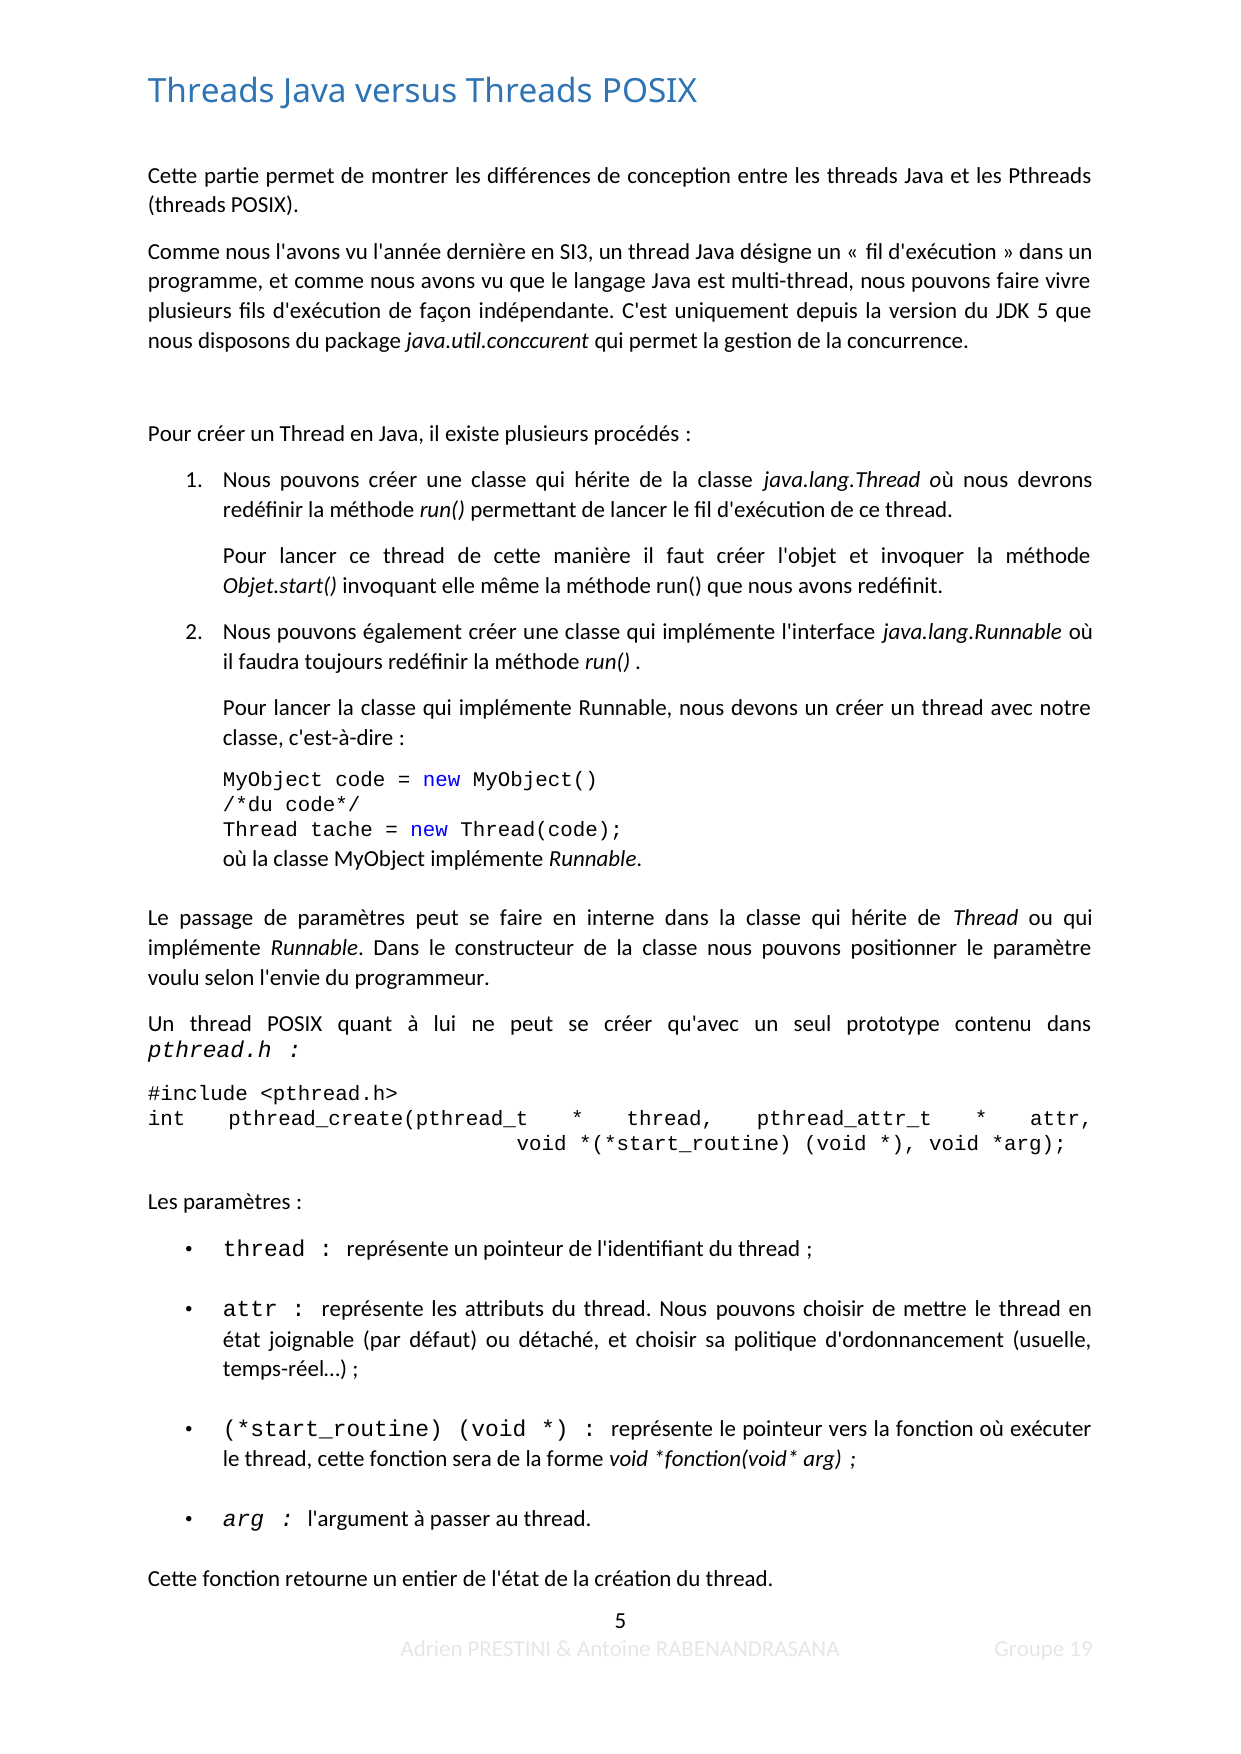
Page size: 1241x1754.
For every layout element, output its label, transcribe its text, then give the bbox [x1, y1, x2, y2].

text Pour créer un Thread en Java, il existe plusieurs procédés : [148, 419, 1093, 447]
list Nous pouvons également créer une classe qui implémente l'interface java.lang.Runnable où il faudra toujours redéfinir la méthode run() . [185, 617, 1093, 675]
text int pthread_create(pthread_t * thread, pthread_attr_t * attr, void *(*start_routine) (void *), void *arg); [148, 1108, 1093, 1156]
text Un thread POSIX quant à lui ne peut se créer qu'avec un seul prototype contenu dans pthread.h : [148, 1009, 1093, 1065]
list thread : représente un pointeur de l'identifiant du thread ; [185, 1234, 1093, 1263]
text Cette partie permet de montrer les différences de conception entre les threads Java et les Pthreads (threads POSIX). [148, 161, 1093, 218]
text #include <pthread.h> [148, 1083, 1093, 1106]
list MyObject code = new MyObject() [185, 769, 1093, 793]
list arg : l'argument à passer au thread. [185, 1504, 1093, 1533]
list Pour lancer ce thread de cette manière il faut créer l'objet et invoquer la méthode Objet.start() invoquant elle même la méthode run() que nous avons redéfinit. [185, 541, 1093, 599]
subtitle Threads Java versus Threads POSIX [148, 66, 1093, 112]
list Thread tache = new Thread(code); [185, 819, 1093, 843]
list Pour lancer la classe qui implémente Runnable, nous devons un créer un thread avec notre classe, c'est-à-dire : [185, 693, 1093, 751]
list où la classe MyObject implémente Runnable. [185, 844, 1093, 872]
list Nous pouvons créer une classe qui hérite de la classe java.lang.Thread où nous devrons redéfinir la méthode run() permettant de lancer le fil d'exécution de ce thread. [185, 465, 1093, 523]
text Cette fonction retourne un entier de l'état de la création du thread. [148, 1564, 1093, 1592]
list attr : représente les attributs du thread. Nous pouvons choisir de mettre le thread en état joignable (par défaut) ou détaché, et choisir sa politique d'ordonnancement (usuelle, temps-réel…) ; [185, 1294, 1093, 1382]
list (*start_routine) (void *) : représente le pointeur vers la fonction où exécuter le thread, cette fonction sera de la forme void *fonction(void* arg) ; [185, 1414, 1093, 1472]
text Les paramètres : [148, 1187, 1093, 1215]
text Comme nous l'avons vu l'année dernière en SI3, un thread Java désigne un « fil d'exécution » dans un programme, et comme nous avons vu que le langage Java est multi-thread, nous pouvons faire vivre plusieurs fils d'exécution de façon indépendante. C'est uniquement depuis la version du JDK 5 que nous disposons du package java.util.conccurent qui permet la gestion de la concurrence. [148, 237, 1093, 354]
text Le passage de paramètres peut se faire en interne dans la classe qui hérite de Thread ou qui implémente Runnable. Dans le constructeur de la classe nous pouvons positionner le paramètre voulu selon l'envie du programmeur. [148, 903, 1093, 991]
list /*du code*/ [185, 794, 1093, 818]
